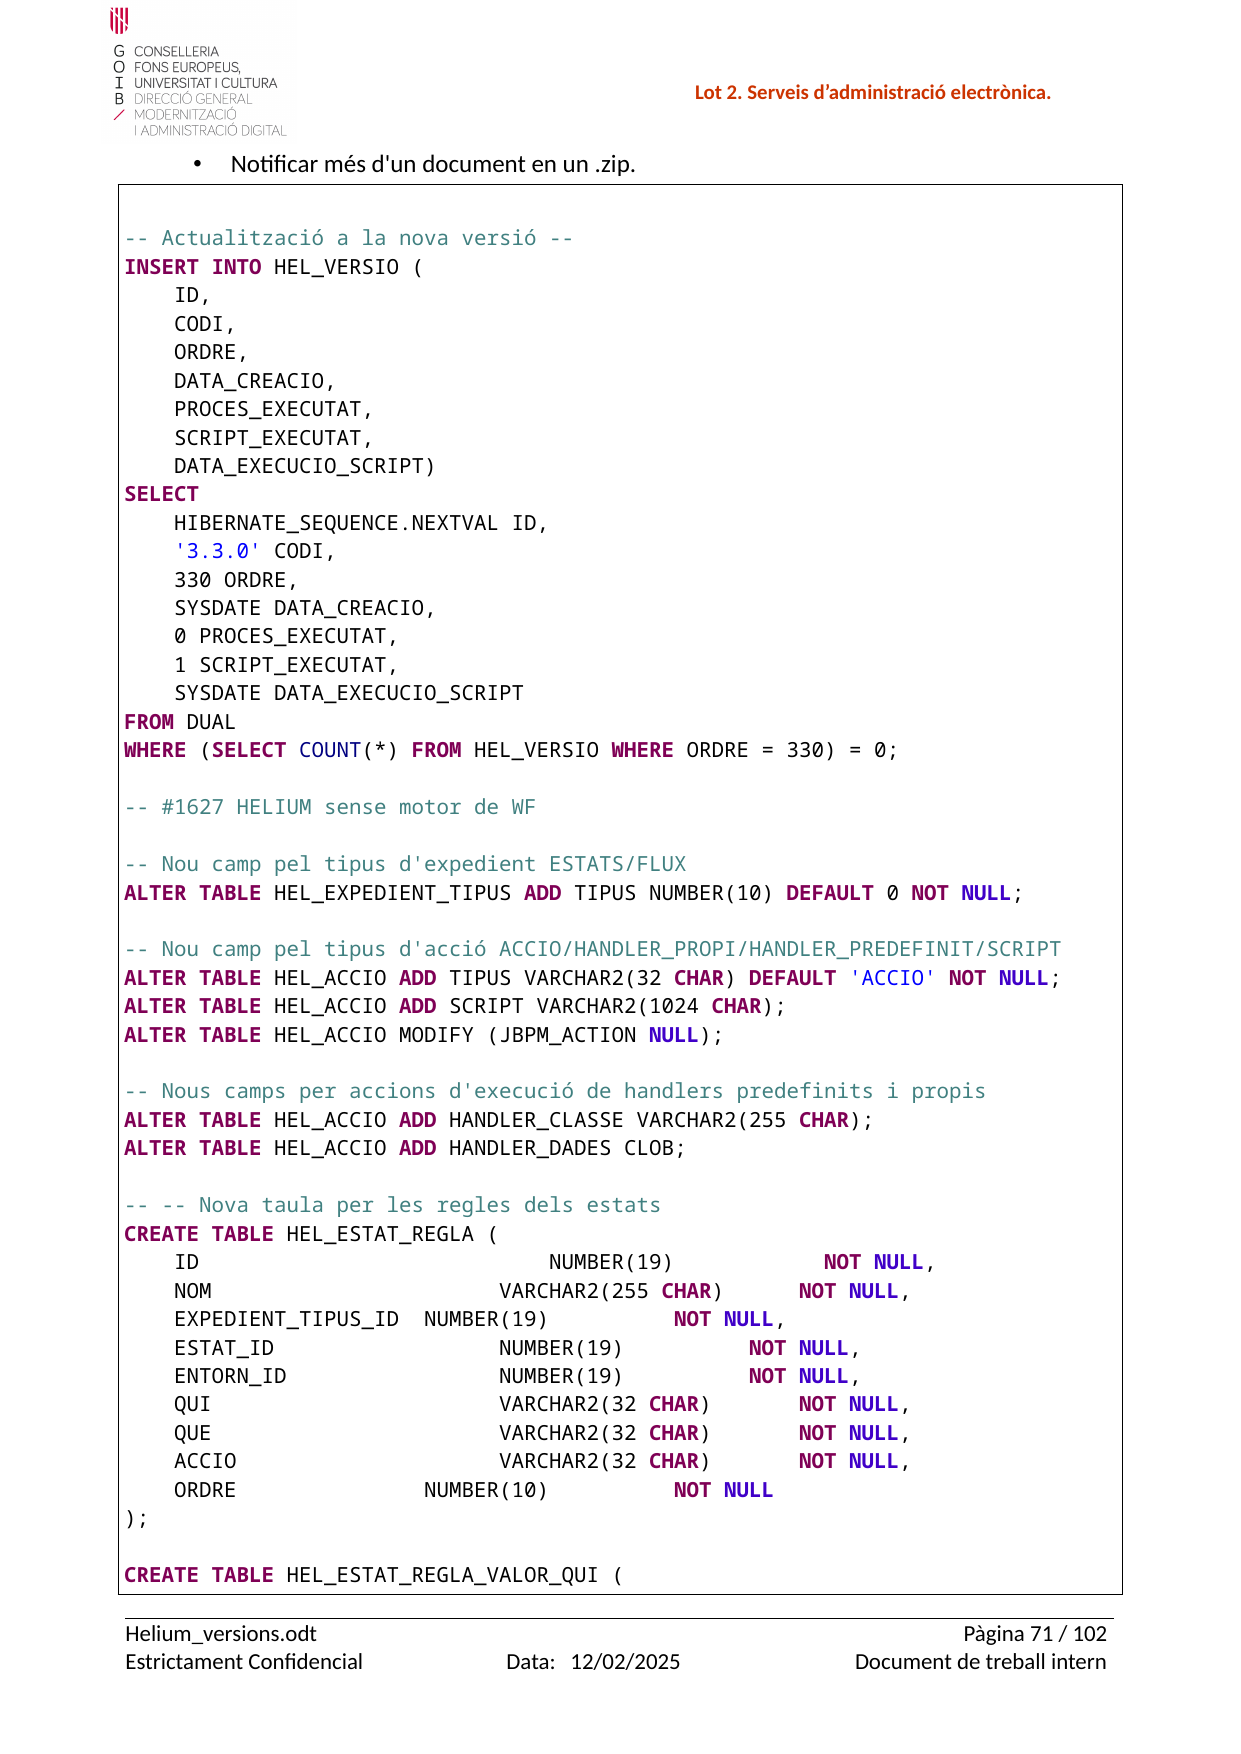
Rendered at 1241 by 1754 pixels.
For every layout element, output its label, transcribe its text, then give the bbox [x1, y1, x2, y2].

picture [100, 0, 297, 144]
list Notificar més d'un document en un .zip. [193, 148, 1122, 178]
table_header ﻿ -- Actualització a la nova versió -- INSERT INTO HEL_VERSIO ( ID, CODI, ORDRE, DATA_CREACIO, PROCES_EXECUTAT, SCRIPT_EXECUTAT, DATA_EXECUCIO_SCRIPT) SELECT HIBERNATE_SEQUENCE.NEXTVAL ID, '3.3.0' CODI, 330 ORDRE, SYSDATE DATA_CREACIO, 0 PROCES_EXECUTAT, 1 SCRIPT_EXECUTAT, SYSDATE DATA_EXECUCIO_SCRIPT FROM DUAL WHERE (SELECT COUNT(*) FROM HEL_VERSIO WHERE ORDRE = 330) = 0; -- #1627 HELIUM sense motor de WF -- Nou camp pel tipus d'expedient ESTATS/FLUX ALTER TABLE HEL_EXPEDIENT_TIPUS ADD TIPUS NUMBER(10) DEFAULT 0 NOT NULL; -- Nou camp pel tipus d'acció ACCIO/HANDLER_PROPI/HANDLER_PREDEFINIT/SCRIPT ALTER TABLE HEL_ACCIO ADD TIPUS VARCHAR2(32 CHAR) DEFAULT 'ACCIO' NOT NULL; ALTER TABLE HEL_ACCIO ADD SCRIPT VARCHAR2(1024 CHAR); ALTER TABLE HEL_ACCIO MODIFY (JBPM_ACTION NULL); -- Nous camps per accions d'execució de handlers predefinits i propis ALTER TABLE HEL_ACCIO ADD HANDLER_CLASSE VARCHAR2(255 CHAR); ALTER TABLE HEL_ACCIO ADD HANDLER_DADES CLOB; -- -- Nova taula per les regles dels estats CREATE TABLE HEL_ESTAT_REGLA ( ID NUMBER(19) NOT NULL, NOM VARCHAR2(255 CHAR) NOT NULL, EXPEDIENT_TIPUS_ID NUMBER(19) NOT NULL, ESTAT_ID NUMBER(19) NOT NULL, ENTORN_ID NUMBER(19) NOT NULL, QUI VARCHAR2(32 CHAR) NOT NULL, QUE VARCHAR2(32 CHAR) NOT NULL, ACCIO VARCHAR2(32 CHAR) NOT NULL, ORDRE NUMBER(10) NOT NULL ); CREATE TABLE HEL_ESTAT_REGLA_VALOR_QUI ( [119, 185, 1122, 1594]
